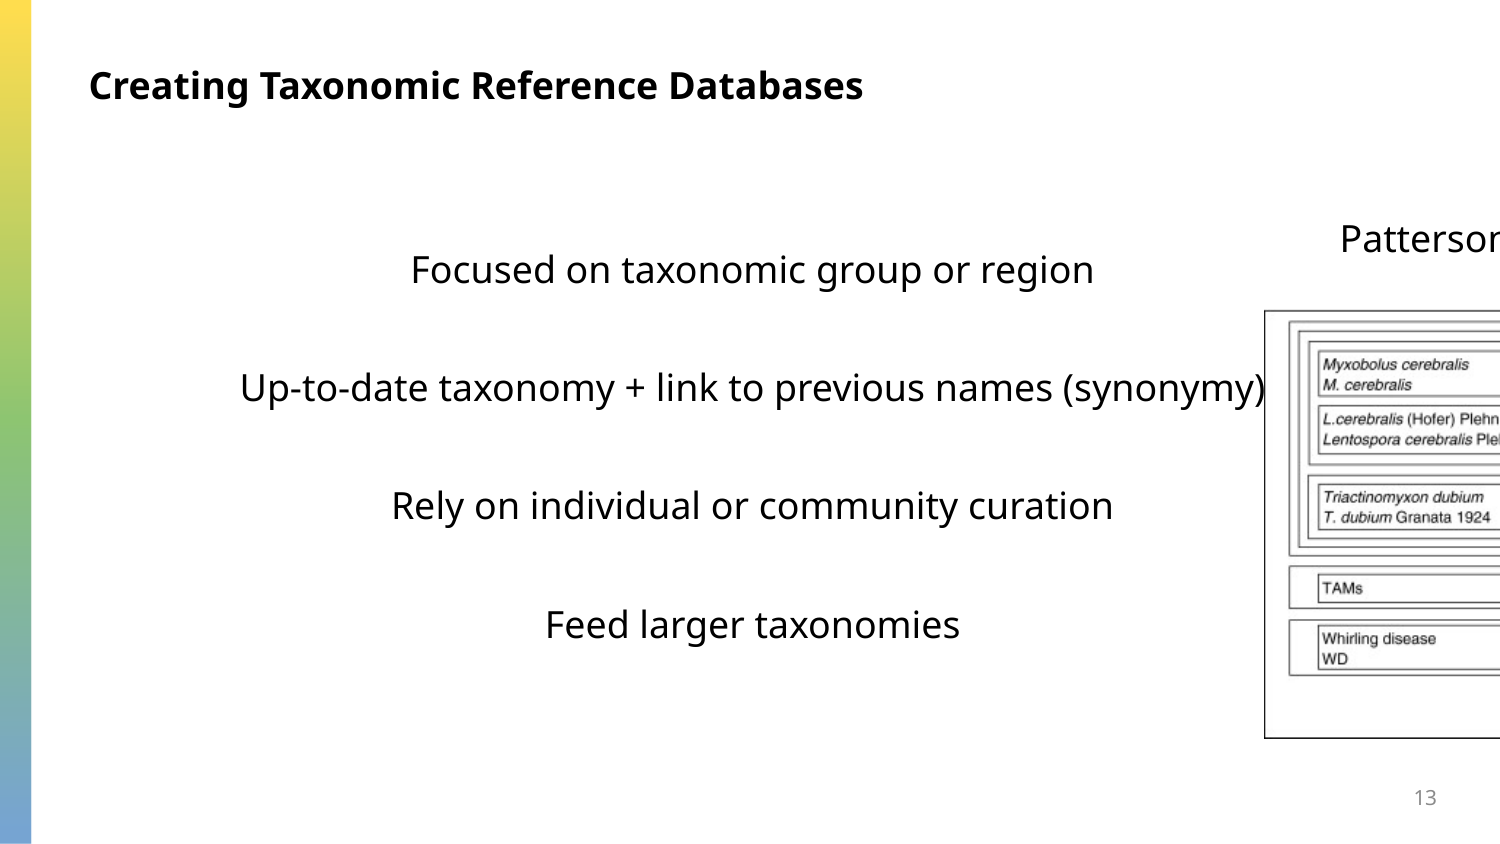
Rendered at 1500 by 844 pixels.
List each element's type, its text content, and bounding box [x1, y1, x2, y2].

text_box Up-to-date taxonomy + link to previous names (synonymy) [118, 354, 1264, 415]
list Creating Taxonomic Reference Databases [88, 61, 1442, 157]
text_box Patterson et al. 2010 [1269, 205, 1500, 266]
text_box Feed larger taxonomies [118, 590, 1264, 651]
text_box Focused on taxonomic group or region [118, 236, 1388, 297]
text_box Rely on individual or community curation [118, 472, 1264, 533]
picture [0, 0, 1500, 844]
